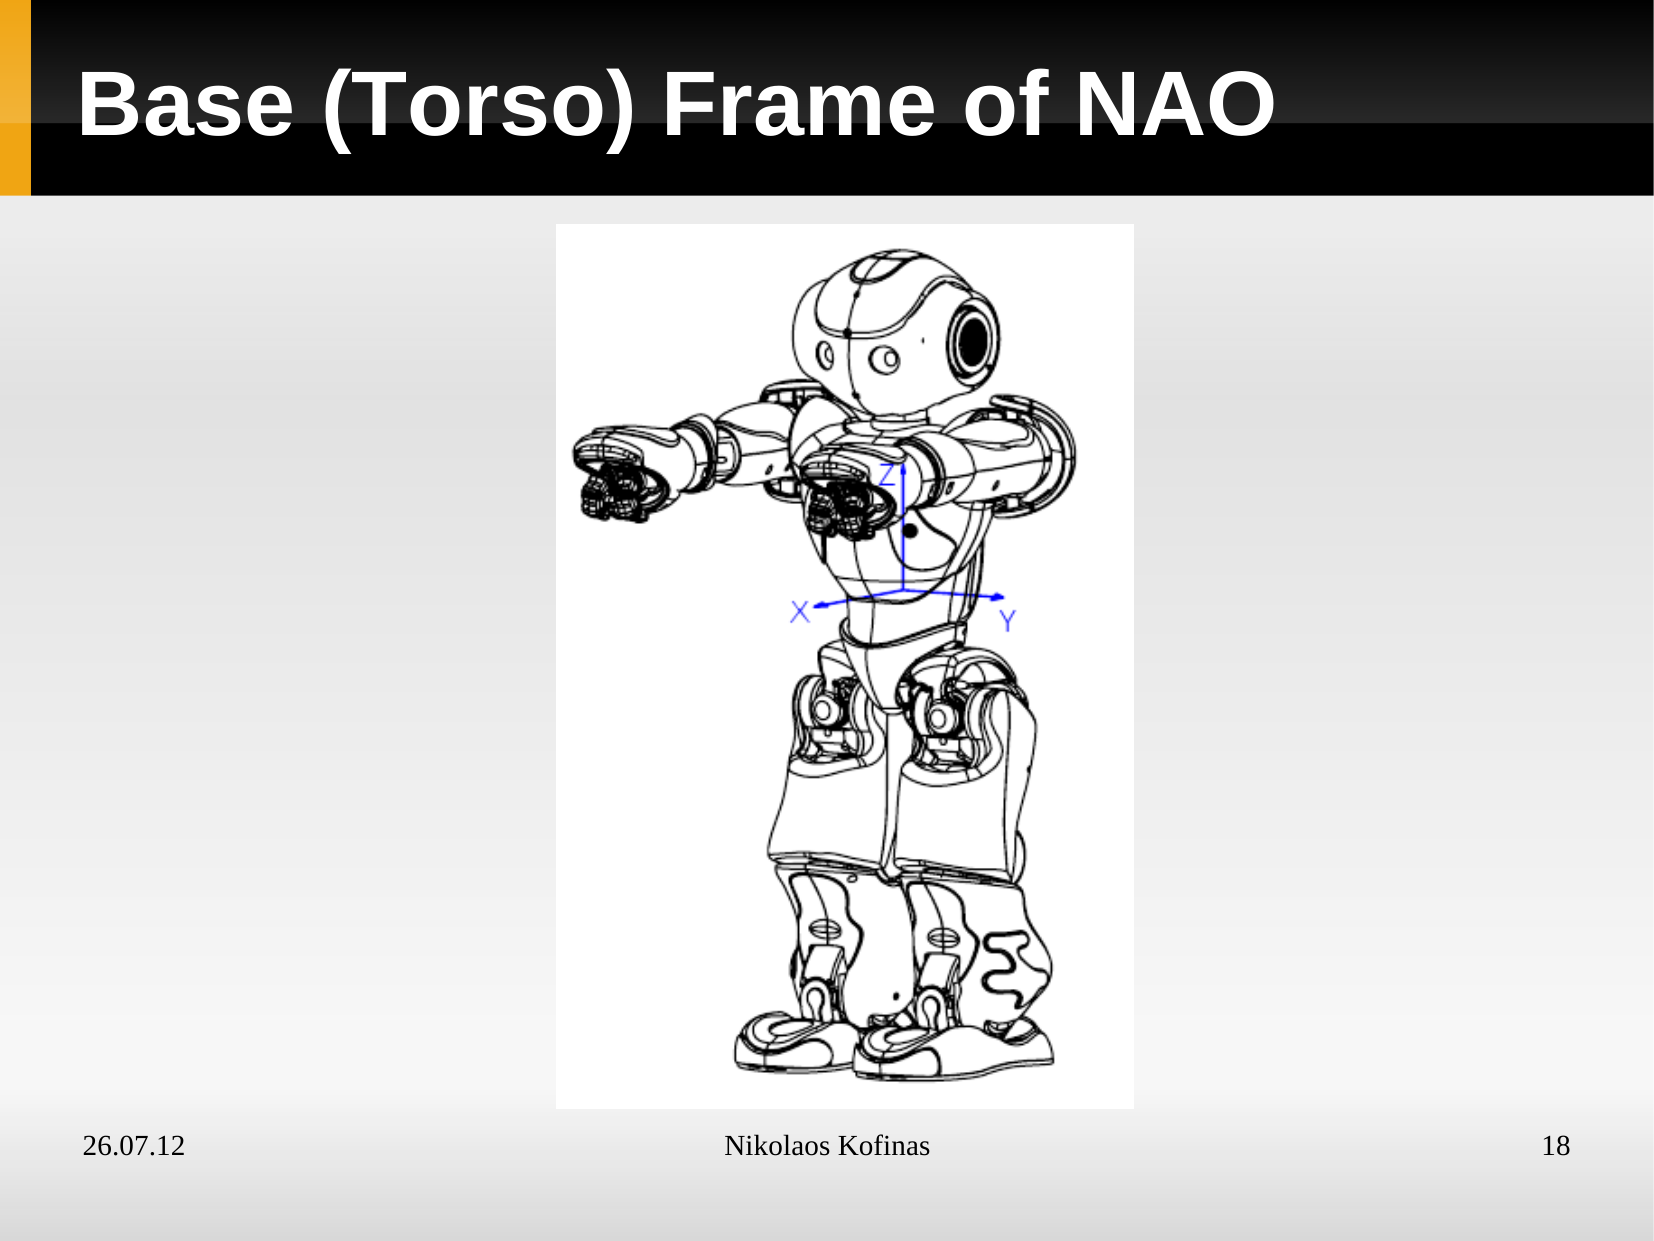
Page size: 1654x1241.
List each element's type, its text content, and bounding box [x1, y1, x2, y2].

title Base (Torso) Frame of NAO [76, 0, 1654, 208]
picture [0, 0, 1654, 1241]
